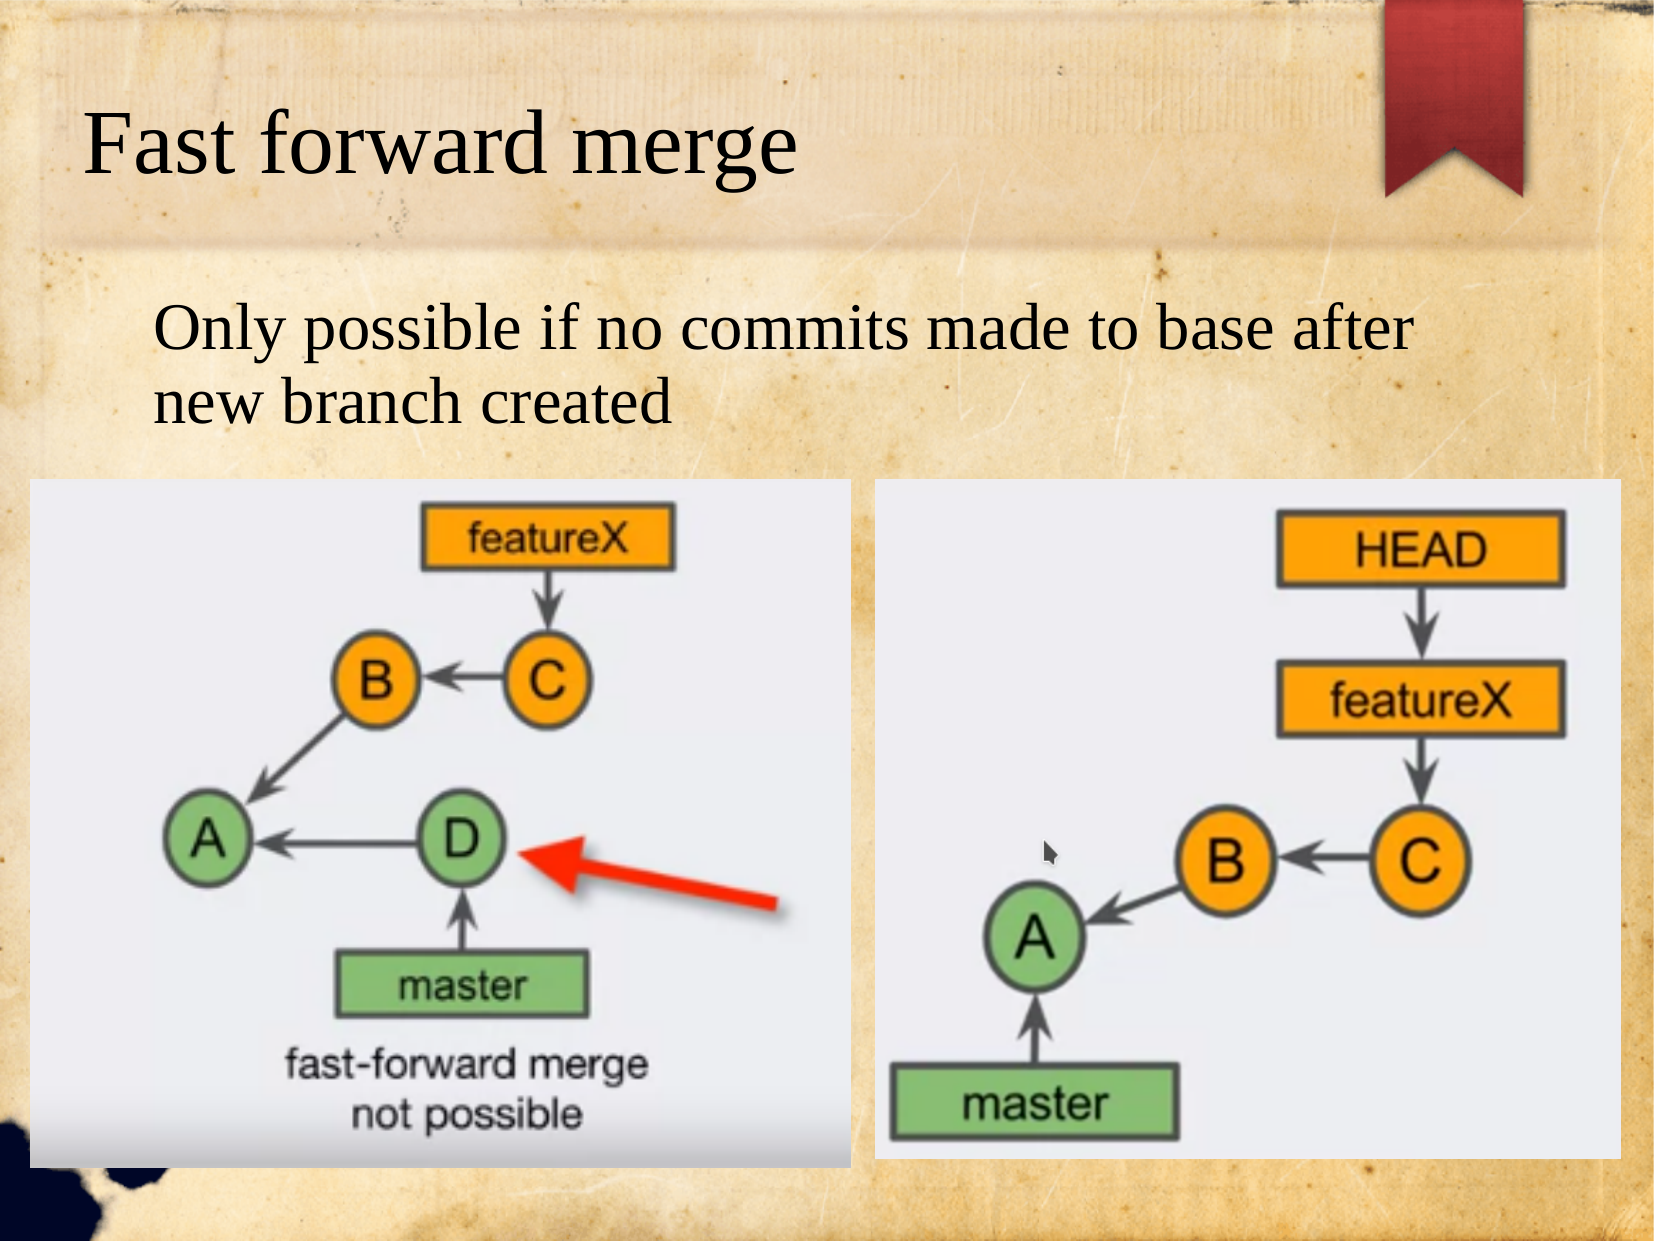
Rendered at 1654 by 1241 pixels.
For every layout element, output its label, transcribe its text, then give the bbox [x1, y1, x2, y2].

list Only possible if no commits made to base after new branch created [82, 290, 1538, 1010]
title Fast forward merge [82, 49, 1347, 237]
picture [0, 0, 1654, 1241]
